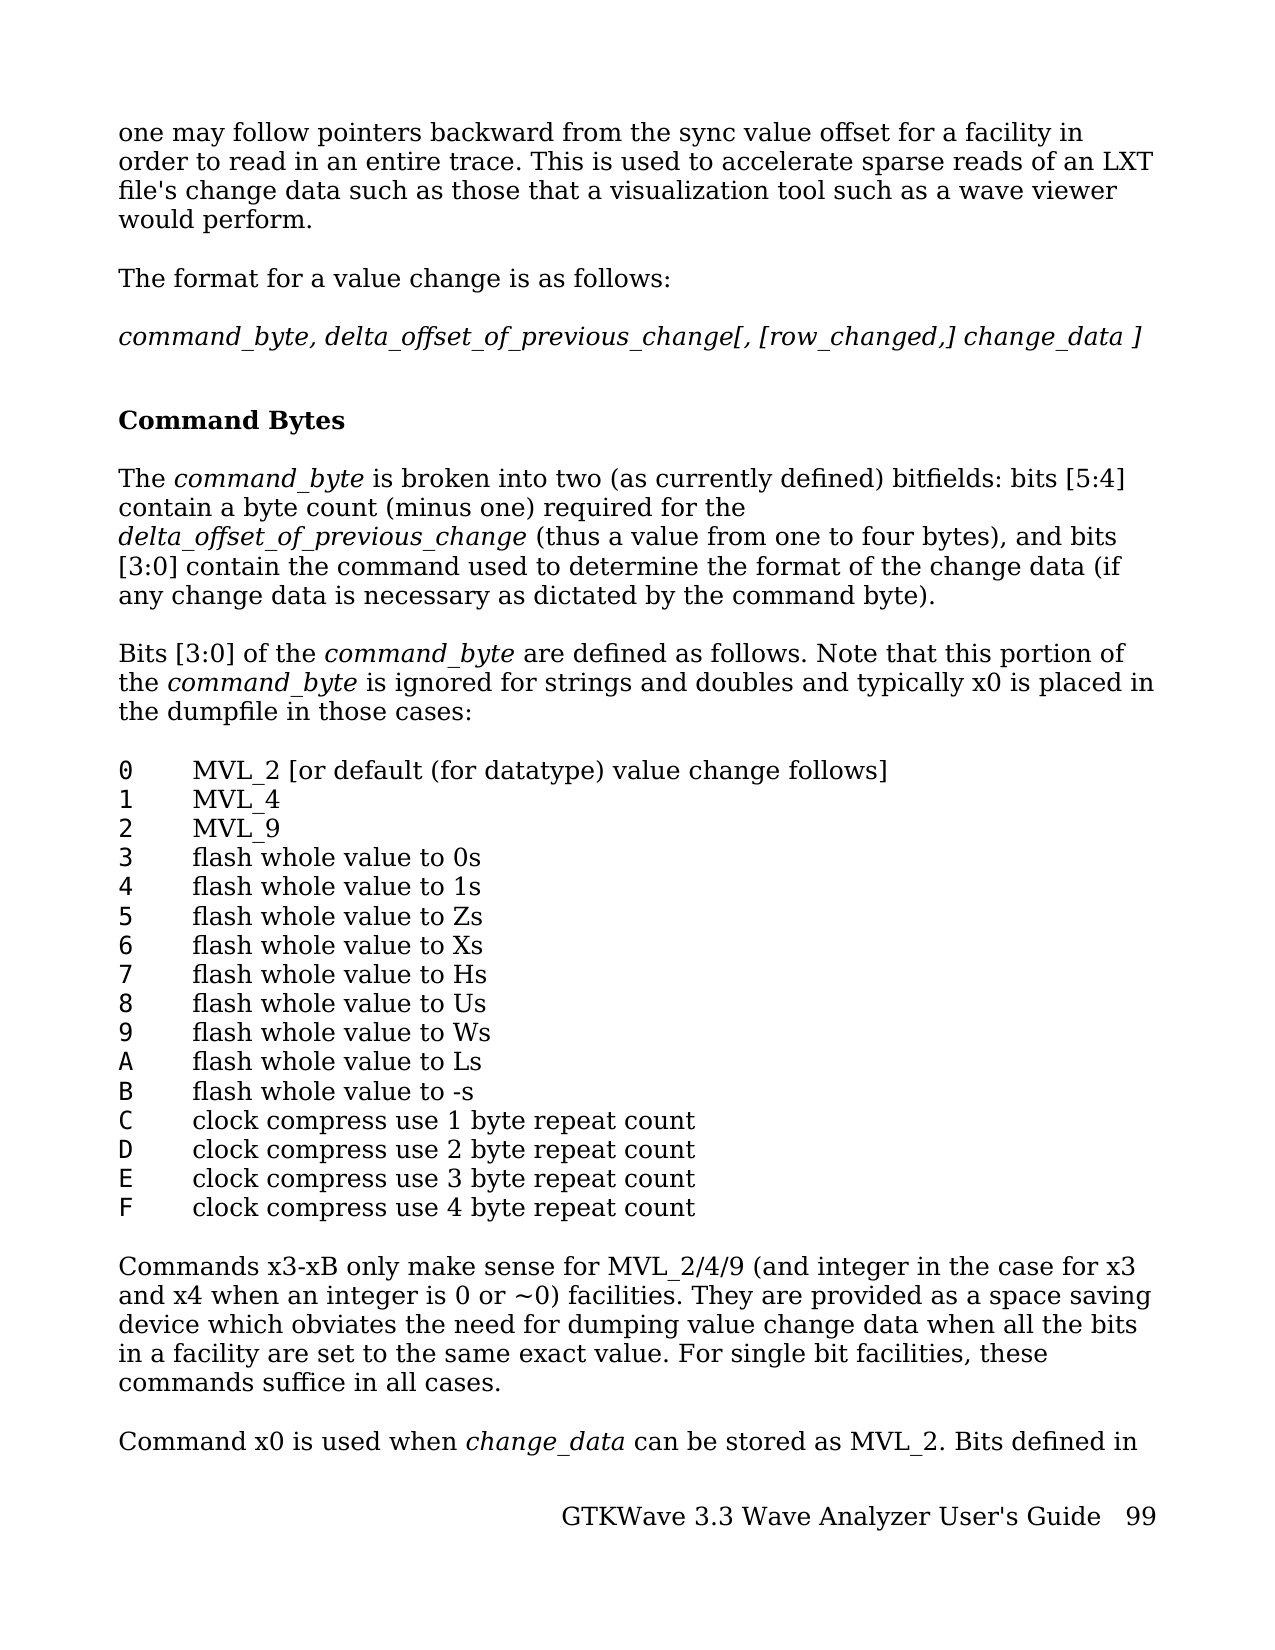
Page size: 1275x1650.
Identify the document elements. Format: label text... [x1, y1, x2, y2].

text Command Bytes The command_byte is broken into two (as currently defined) bitfields: bits [5:4] contain a byte count (minus one) required for the delta_offset_of_previous_change (thus a value from one to four bytes), and bits [3:0] contain the command used to determine the format of the change data (if any change data is necessary as dictated by the command byte). Bits [3:0] of the command_byte are defined as follows. Note that this portion of the command_byte is ignored for strings and doubles and typically x0 is placed in the dumpfile in those cases: 0 MVL_2 [or default (for datatype) value change follows] 1 MVL_4 2 MVL_9 3 flash whole value to 0s 4 flash whole value to 1s 5 flash whole value to Zs 6 flash whole value to Xs 7 flash whole value to Hs 8 flash whole value to Us 9 flash whole value to Ws A flash whole value to Ls B flash whole value to -s C clock compress use 1 byte repeat count D clock compress use 2 byte repeat count E clock compress use 3 byte repeat count F clock compress use 4 byte repeat count Commands x3-xB only make sense for MVL_2/4/9 (and integer in the case for x3 and x4 when an integer is 0 or ~0) facilities. They are provided as a space saving device which obviates the need for dumping value change data when all the bits in a facility are set to the same exact value. For single bit facilities, these commands suffice in all cases. Command x0 is used when change_data can be stored as MVL_2. Bits defined in [118, 406, 1157, 1456]
text one may follow pointers backward from the sync value offset for a facility in order to read in an entire trace. This is used to accelerate sparse reads of an LXT file's change data such as those that a visualization tool such as a wave viewer would perform. The format for a value change is as follows: command_byte, delta_offset_of_previous_change[, [row_changed,] change_data ] [118, 118, 1157, 351]
